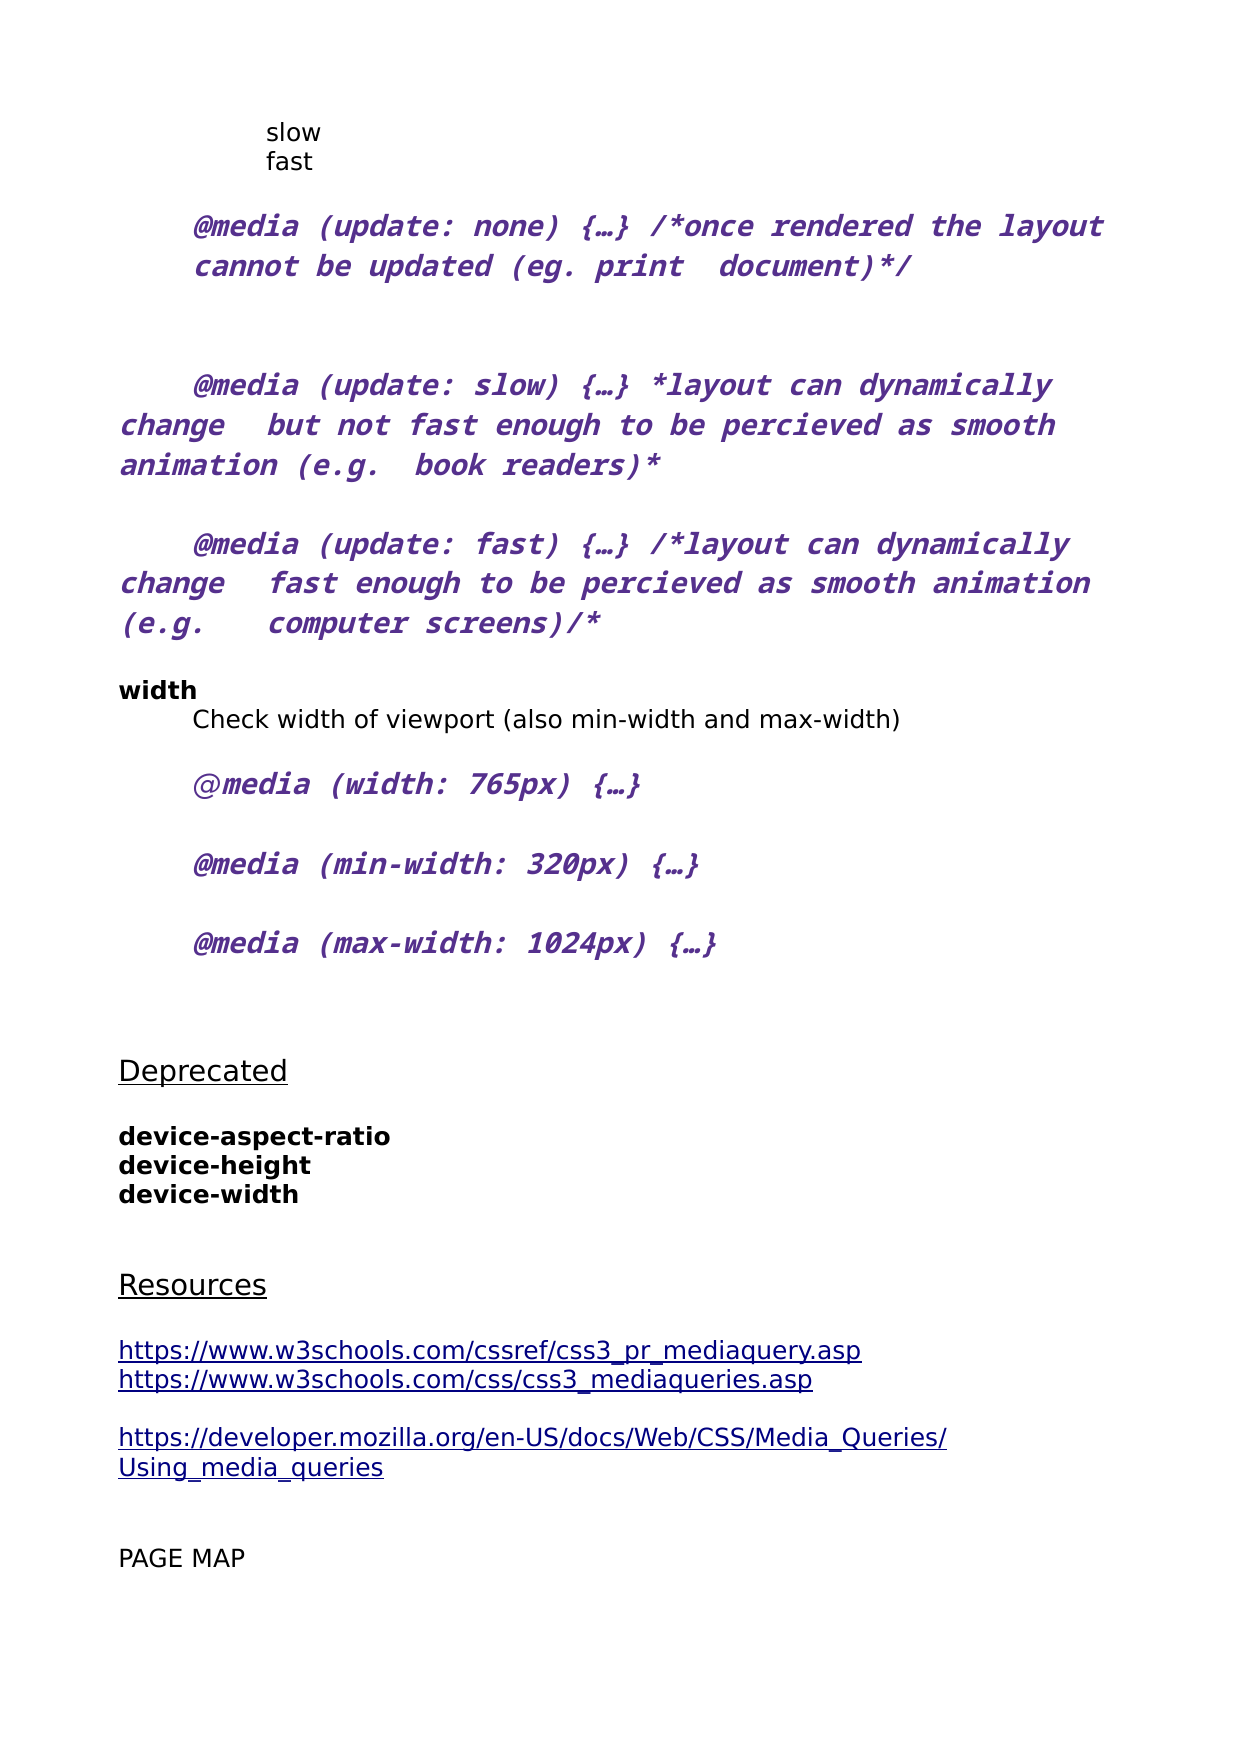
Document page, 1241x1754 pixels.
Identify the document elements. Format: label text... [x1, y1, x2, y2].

text fast [118, 147, 1122, 176]
text https://developer.mozilla.org/en-US/docs/Web/CSS/Media_Queries/Using_media_queries [118, 1424, 1122, 1482]
text @media (max-width: 1024px) {…} [118, 922, 1122, 962]
text PAGE MAP [118, 1545, 1122, 1574]
text @media (width: 765px) {…} [118, 764, 1122, 803]
text @media (update: fast) {…} /*layout can dynamically change fast enough to be percieved as smooth animation (e.g. computer screens)/* [118, 523, 1122, 642]
text https://www.w3schools.com/css/css3_mediaqueries.asp [118, 1365, 1122, 1394]
text slow [118, 118, 1122, 147]
text @media (update: none) {…} /*once rendered the layout cannot be updated (eg. print document)*/ [118, 206, 1122, 285]
text Deprecated [118, 1054, 1122, 1088]
text @media (min-width: 320px) {…} [118, 843, 1122, 883]
text Resources [118, 1268, 1122, 1302]
text Check width of viewport (also min-width and max-width) [118, 705, 1122, 734]
text device-height [118, 1152, 1122, 1181]
text width [118, 676, 1122, 705]
text device-aspect-ratio [118, 1122, 1122, 1152]
text https://www.w3schools.com/cssref/css3_pr_mediaquery.asp [118, 1336, 1122, 1365]
text @media (update: slow) {…} *layout can dynamically change but not fast enough to be percieved as smooth animation (e.g. book readers)* [118, 364, 1122, 483]
text device-width [118, 1181, 1122, 1210]
